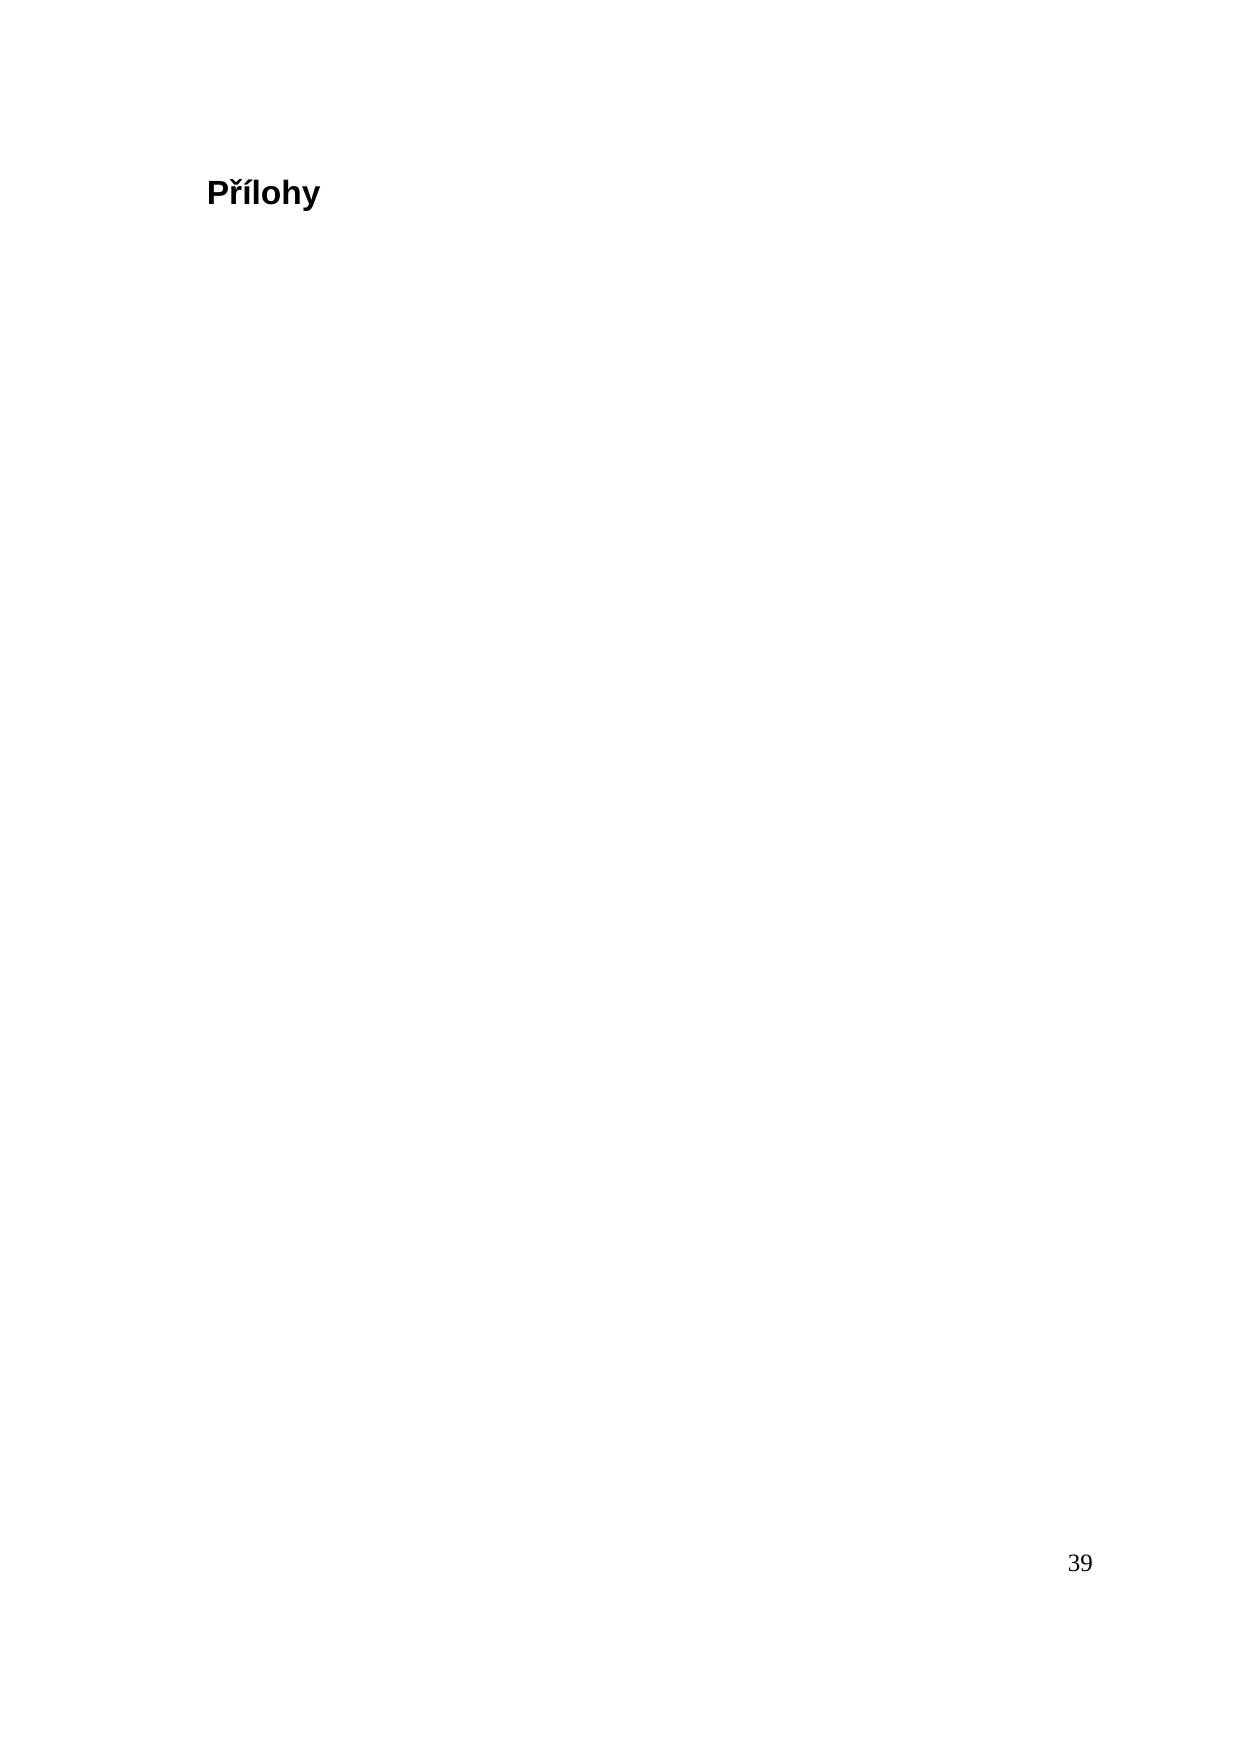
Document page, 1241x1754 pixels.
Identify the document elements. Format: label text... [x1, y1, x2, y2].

subtitle Přílohy [207, 173, 1093, 211]
